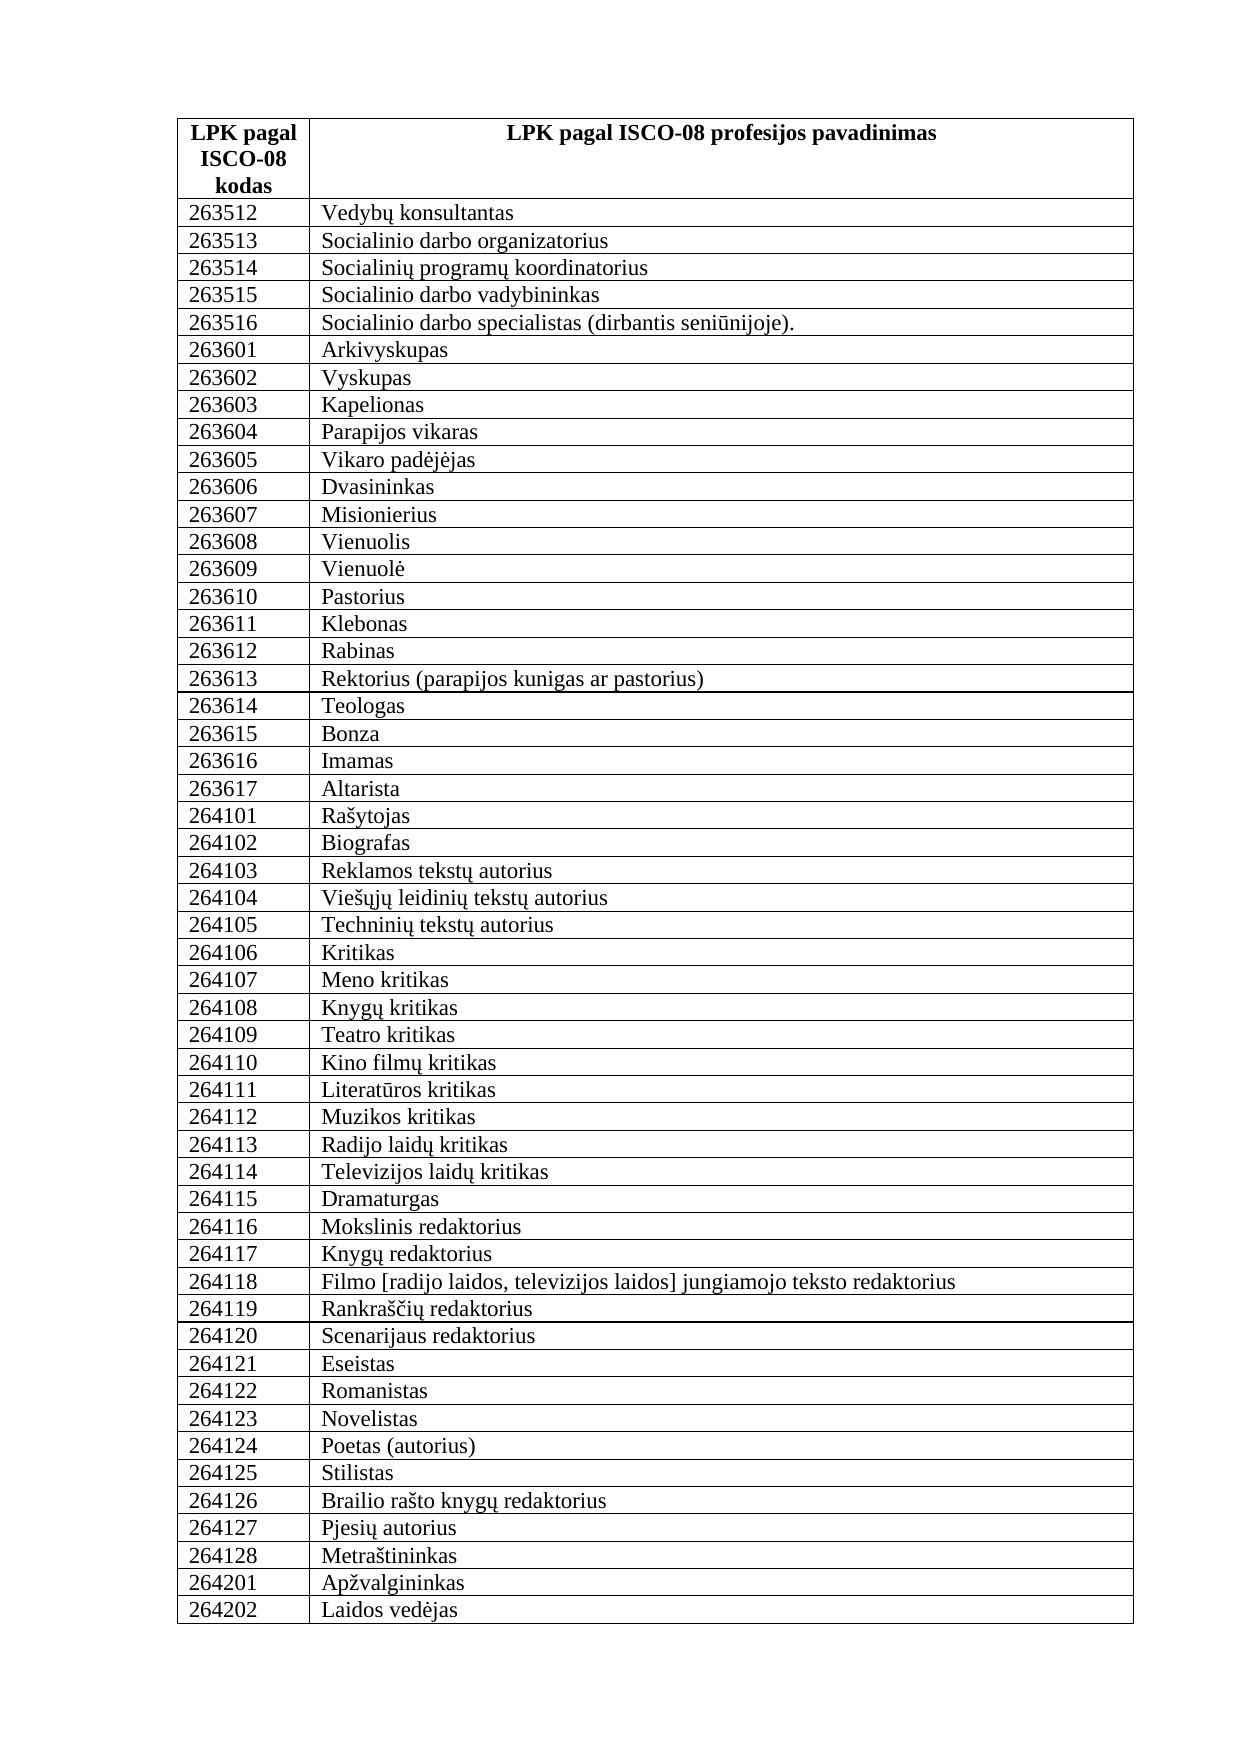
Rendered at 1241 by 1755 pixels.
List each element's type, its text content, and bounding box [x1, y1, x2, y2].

table_cell Knygų redaktorius [310, 1240, 1133, 1267]
table_cell 264118 [178, 1268, 309, 1294]
table_cell 264124 [178, 1432, 309, 1458]
table_cell Dvasininkas [310, 473, 1133, 499]
table_cell 263606 [178, 473, 309, 499]
table_cell 263614 [178, 693, 309, 719]
table_cell Rankraščių redaktorius [310, 1295, 1133, 1321]
table_cell 264115 [178, 1186, 309, 1212]
table_cell Altarista [310, 775, 1133, 801]
table_cell Vienuolis [310, 528, 1133, 554]
table_cell Socialinio darbo specialistas (dirbantis seniūnijoje). [310, 309, 1133, 335]
table_cell 264103 [178, 857, 309, 883]
table_cell Rabinas [310, 638, 1133, 664]
table_cell Kapelionas [310, 391, 1133, 417]
table_cell 264102 [178, 829, 309, 856]
table_cell 264112 [178, 1103, 309, 1130]
table_cell Muzikos kritikas [310, 1103, 1133, 1130]
table_cell 263610 [178, 583, 309, 609]
table_cell 264101 [178, 802, 309, 828]
table_cell 264121 [178, 1350, 309, 1376]
table_cell 264128 [178, 1542, 309, 1568]
table_cell 263607 [178, 501, 309, 527]
table_cell Arkivyskupas [310, 336, 1133, 363]
table_cell 264105 [178, 912, 309, 938]
table_cell Klebonas [310, 610, 1133, 637]
table_cell Pjesių autorius [310, 1514, 1133, 1541]
table_cell Vyskupas [310, 364, 1133, 390]
table_cell 264127 [178, 1514, 309, 1541]
table_cell 264109 [178, 1021, 309, 1047]
table_cell 263617 [178, 775, 309, 801]
table_cell 263605 [178, 446, 309, 472]
table_cell Viešųjų leidinių tekstų autorius [310, 884, 1133, 911]
table_cell Biografas [310, 829, 1133, 856]
table_cell 263611 [178, 610, 309, 637]
table_cell 264111 [178, 1076, 309, 1102]
table_cell 264117 [178, 1240, 309, 1267]
table_header LPK pagal ISCO-08 profesijos pavadinimas [310, 119, 1133, 198]
table_cell 264126 [178, 1487, 309, 1513]
table_cell Dramaturgas [310, 1186, 1133, 1212]
table_cell Brailio rašto knygų redaktorius [310, 1487, 1133, 1513]
table_cell Televizijos laidų kritikas [310, 1158, 1133, 1184]
table_cell Eseistas [310, 1350, 1133, 1376]
table_cell Vedybų konsultantas [310, 199, 1133, 226]
table_header LPK pagal ISCO-08 kodas [178, 119, 309, 198]
table_cell 264113 [178, 1131, 309, 1157]
table_cell Radijo laidų kritikas [310, 1131, 1133, 1157]
table_cell Romanistas [310, 1377, 1133, 1404]
table_cell Laidos vedėjas [310, 1596, 1133, 1623]
table_cell 264110 [178, 1049, 309, 1075]
table_cell 263515 [178, 281, 309, 308]
table_cell 263512 [178, 199, 309, 226]
table_cell Pastorius [310, 583, 1133, 609]
table_cell 263609 [178, 555, 309, 582]
table_cell 263604 [178, 419, 309, 445]
table_cell 264106 [178, 939, 309, 965]
table_cell Parapijos vikaras [310, 419, 1133, 445]
table_cell 264107 [178, 966, 309, 993]
table_cell Scenarijaus redaktorius [310, 1323, 1133, 1349]
table_cell Novelistas [310, 1405, 1133, 1431]
table_cell 263616 [178, 747, 309, 773]
table_cell 263514 [178, 254, 309, 280]
table_cell Bonza [310, 720, 1133, 746]
table_cell Metraštininkas [310, 1542, 1133, 1568]
table_cell Teatro kritikas [310, 1021, 1133, 1047]
table_cell Imamas [310, 747, 1133, 773]
table_cell 263612 [178, 638, 309, 664]
table_cell Kino filmų kritikas [310, 1049, 1133, 1075]
table_cell 263601 [178, 336, 309, 363]
table_cell Socialinių programų koordinatorius [310, 254, 1133, 280]
table_cell Rašytojas [310, 802, 1133, 828]
table_cell 263513 [178, 227, 309, 253]
table_cell Kritikas [310, 939, 1133, 965]
table_cell 264116 [178, 1213, 309, 1239]
table_cell Literatūros kritikas [310, 1076, 1133, 1102]
table_cell Vienuolė [310, 555, 1133, 582]
table_cell Teologas [310, 693, 1133, 719]
table_cell Socialinio darbo vadybininkas [310, 281, 1133, 308]
table_cell 264114 [178, 1158, 309, 1184]
table_cell Stilistas [310, 1460, 1133, 1486]
table_cell 263613 [178, 665, 309, 691]
table_cell Socialinio darbo organizatorius [310, 227, 1133, 253]
table_cell Meno kritikas [310, 966, 1133, 993]
table_cell 263608 [178, 528, 309, 554]
table_cell Reklamos tekstų autorius [310, 857, 1133, 883]
table_cell 263615 [178, 720, 309, 746]
table_cell 263516 [178, 309, 309, 335]
table_cell Techninių tekstų autorius [310, 912, 1133, 938]
table_cell 264202 [178, 1596, 309, 1623]
table_cell 264125 [178, 1460, 309, 1486]
table_cell Filmo [radijo laidos, televizijos laidos] jungiamojo teksto redaktorius [310, 1268, 1133, 1294]
table_cell 263603 [178, 391, 309, 417]
table_cell Mokslinis redaktorius [310, 1213, 1133, 1239]
table_cell 264120 [178, 1323, 309, 1349]
table_cell Misionierius [310, 501, 1133, 527]
table_cell Poetas (autorius) [310, 1432, 1133, 1458]
table_cell 263602 [178, 364, 309, 390]
table_cell Vikaro padėjėjas [310, 446, 1133, 472]
table_cell Knygų kritikas [310, 994, 1133, 1020]
table_cell Apžvalgininkas [310, 1569, 1133, 1595]
table_cell 264108 [178, 994, 309, 1020]
table_cell 264104 [178, 884, 309, 911]
table_cell 264119 [178, 1295, 309, 1321]
table_cell 264122 [178, 1377, 309, 1404]
table_cell Rektorius (parapijos kunigas ar pastorius) [310, 665, 1133, 691]
table_cell 264201 [178, 1569, 309, 1595]
table_cell 264123 [178, 1405, 309, 1431]
